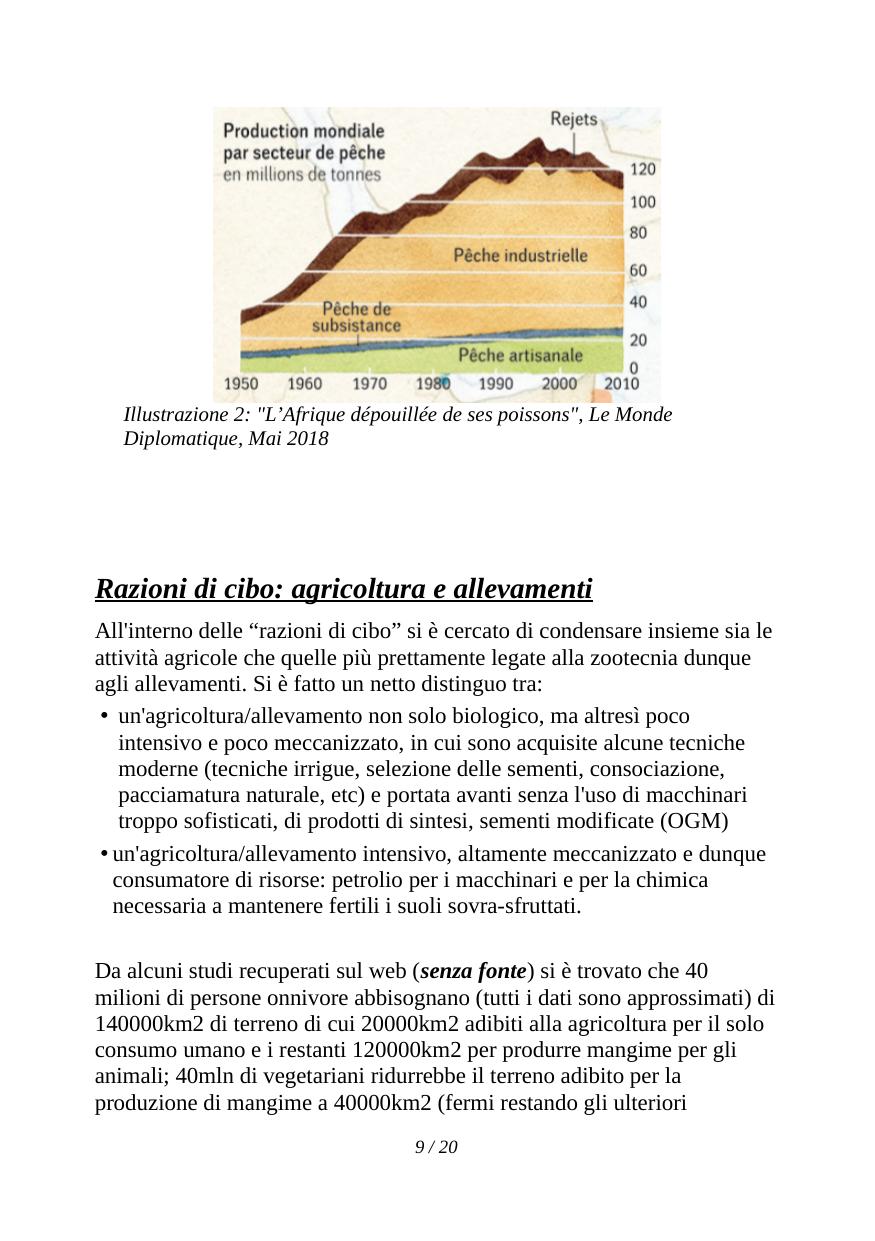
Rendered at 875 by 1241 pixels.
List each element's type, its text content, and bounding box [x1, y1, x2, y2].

text All'interno delle “razioni di cibo” si è cercato di condensare insieme sia le attività agricole che quelle più prettamente legate alla zootecnia dunque agli allevamenti. Si è fatto un netto distinguo tra: [94, 617, 779, 696]
list un'agricoltura/allevamento non solo biologico, ma altresì poco intensivo e poco meccanizzato, in cui sono acquisite alcune tecniche moderne (tecniche irrigue, selezione delle sementi, consociazione, pacciamatura naturale, etc) e portata avanti senza l'uso di macchinari troppo sofisticati, di prodotti di sintesi, sementi modificate (OGM) [100, 702, 779, 834]
text Da alcuni studi recuperati sul web (senza fonte) si è trovato che 40 milioni di persone onnivore abbisognano (tutti i dati sono approssimati) di 140000km2 di terreno di cui 20000km2 adibiti alla agricoltura per il solo consumo umano e i restanti 120000km2 per produrre mangime per gli animali; 40mln di vegetariani ridurrebbe il terreno adibito per la produzione di mangime a 40000km2 (fermi restando gli ulteriori [94, 957, 779, 1115]
text Illustrazione 2: "L’Afrique dépouillée de ses poissons", Le Monde Diplomatique, Mai 2018 [123, 403, 751, 450]
subtitle Razioni di cibo: agricoltura e allevamenti [94, 571, 779, 605]
list un'agricoltura/allevamento intensivo, altamente meccanizzato e dunque consumatore di risorse: petrolio per i macchinari e per la chimica necessaria a mantenere fertili i suoli sovra-sfruttati. [100, 840, 779, 919]
picture [213, 107, 662, 403]
